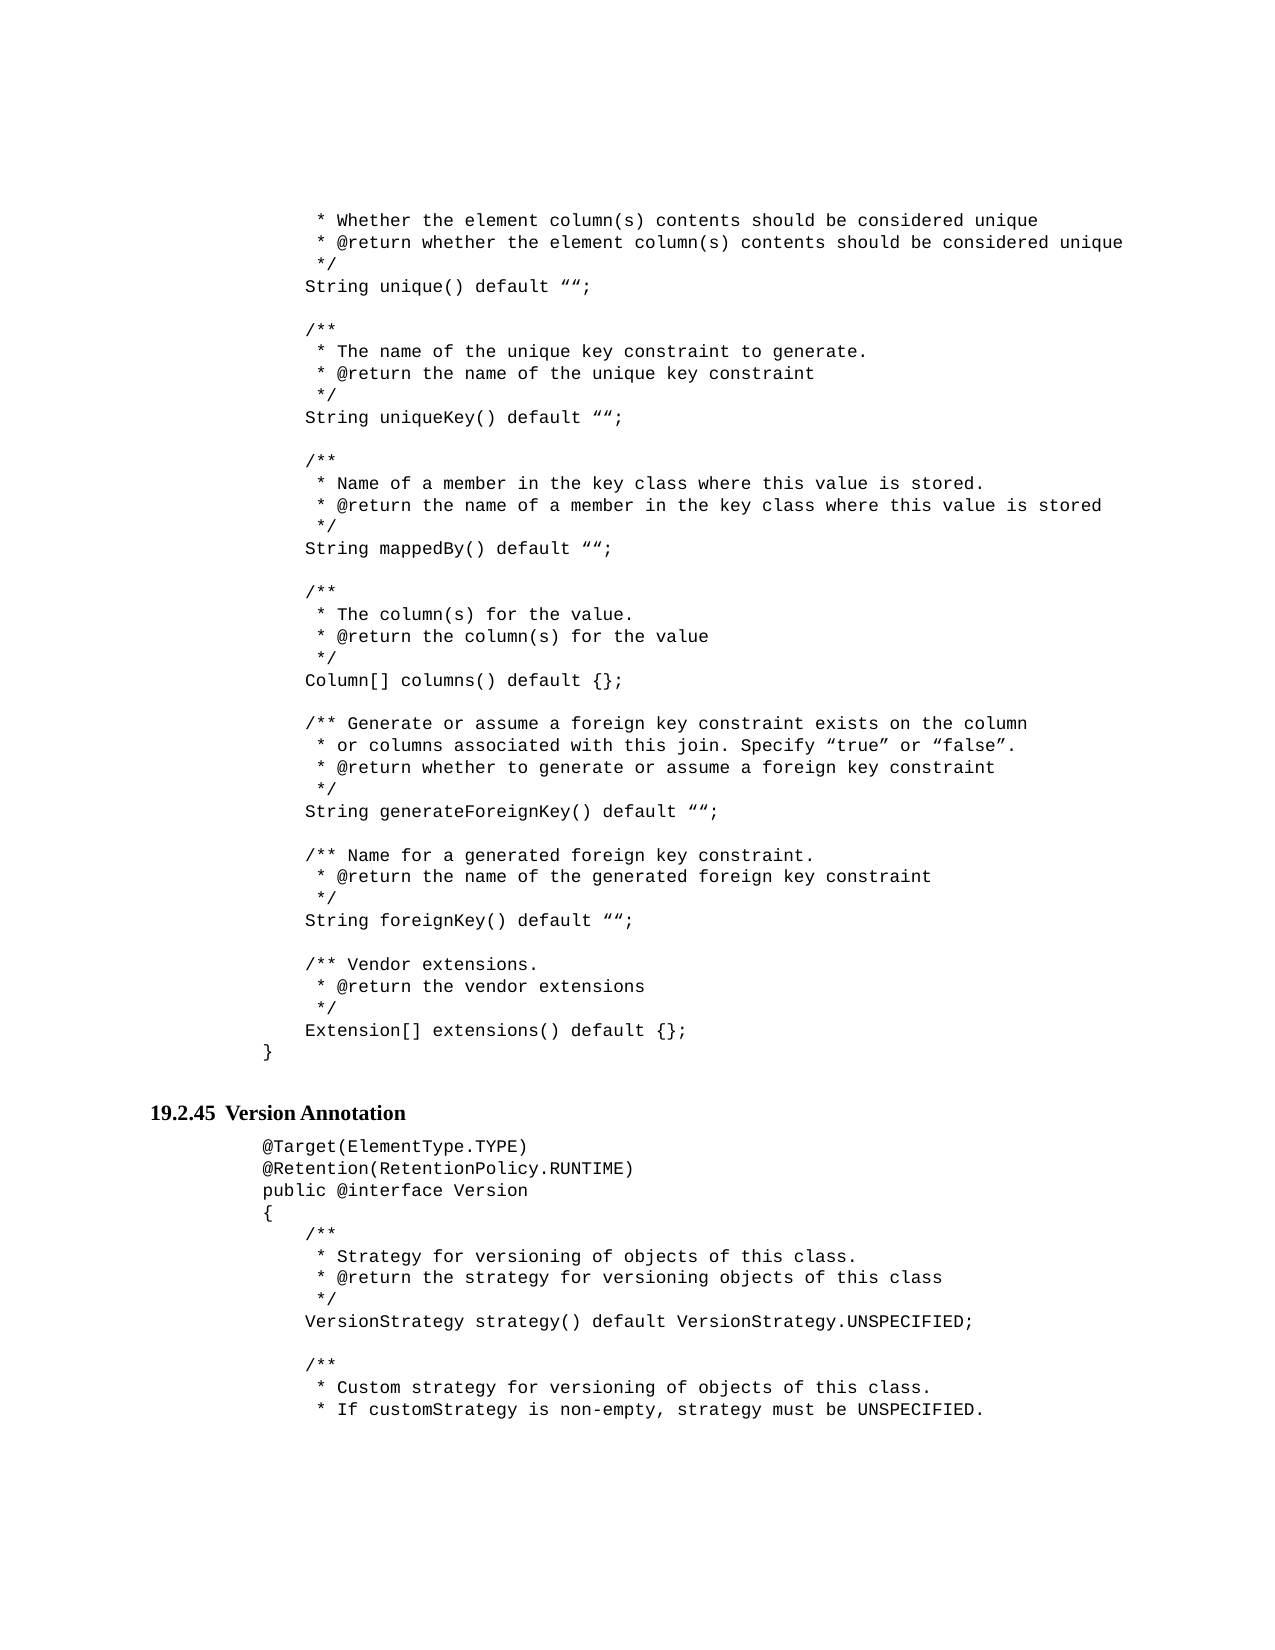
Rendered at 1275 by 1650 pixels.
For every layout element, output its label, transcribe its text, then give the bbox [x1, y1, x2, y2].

text VersionStrategy strategy() default VersionStrategy.UNSPECIFIED; [262, 1311, 1125, 1333]
text } [262, 1041, 1125, 1063]
text /** [262, 319, 1125, 341]
text String mappedBy() default ““; [262, 538, 1125, 560]
text * @return the strategy for versioning objects of this class [262, 1267, 1125, 1289]
text String foreignKey() default ““; [262, 910, 1125, 932]
text String generateForeignKey() default ““; [262, 801, 1125, 822]
text * If customStrategy is non-empty, strategy must be UNSPECIFIED. [262, 1398, 1125, 1420]
text * Name of a member in the key class where this value is stored. [262, 472, 1125, 494]
text /** [262, 1355, 1125, 1377]
text /** [262, 451, 1125, 472]
text /** [262, 1223, 1125, 1245]
text /** Vendor extensions. [262, 954, 1125, 976]
text String uniqueKey() default ““; [262, 407, 1125, 429]
text * @return whether the element column(s) contents should be considered unique [262, 232, 1125, 254]
text */ [262, 779, 1125, 801]
text * The name of the unique key constraint to generate. [262, 341, 1125, 363]
text /** Generate or assume a foreign key constraint exists on the column [262, 713, 1125, 735]
text */ [262, 385, 1125, 407]
text */ [262, 997, 1125, 1019]
text * @return the vendor extensions [262, 976, 1125, 997]
text public @interface Version [262, 1180, 1125, 1202]
text */ [262, 888, 1125, 910]
text String unique() default ““; [262, 276, 1125, 297]
text */ [262, 254, 1125, 276]
text */ [262, 647, 1125, 669]
text { [262, 1202, 1125, 1223]
text @Retention(RetentionPolicy.RUNTIME) [262, 1158, 1125, 1180]
text Extension[] extensions() default {}; [262, 1019, 1125, 1041]
text */ [262, 516, 1125, 538]
text * @return whether to generate or assume a foreign key constraint [262, 757, 1125, 779]
subtitle Version Annotation [150, 1099, 1125, 1126]
text * @return the column(s) for the value [262, 626, 1125, 647]
text /** [262, 582, 1125, 604]
text */ [262, 1289, 1125, 1311]
text * Custom strategy for versioning of objects of this class. [262, 1377, 1125, 1398]
text /** Name for a generated foreign key constraint. [262, 844, 1125, 866]
text Column[] columns() default {}; [262, 669, 1125, 691]
text * The column(s) for the value. [262, 604, 1125, 626]
text * @return the name of a member in the key class where this value is stored [262, 494, 1125, 516]
text * @return the name of the generated foreign key constraint [262, 866, 1125, 888]
text * Strategy for versioning of objects of this class. [262, 1245, 1125, 1267]
text @Target(ElementType.TYPE) [262, 1136, 1125, 1158]
text * Whether the element column(s) contents should be considered unique [262, 210, 1125, 232]
text * @return the name of the unique key constraint [262, 363, 1125, 385]
text * or columns associated with this join. Specify “true” or “false”. [262, 735, 1125, 757]
